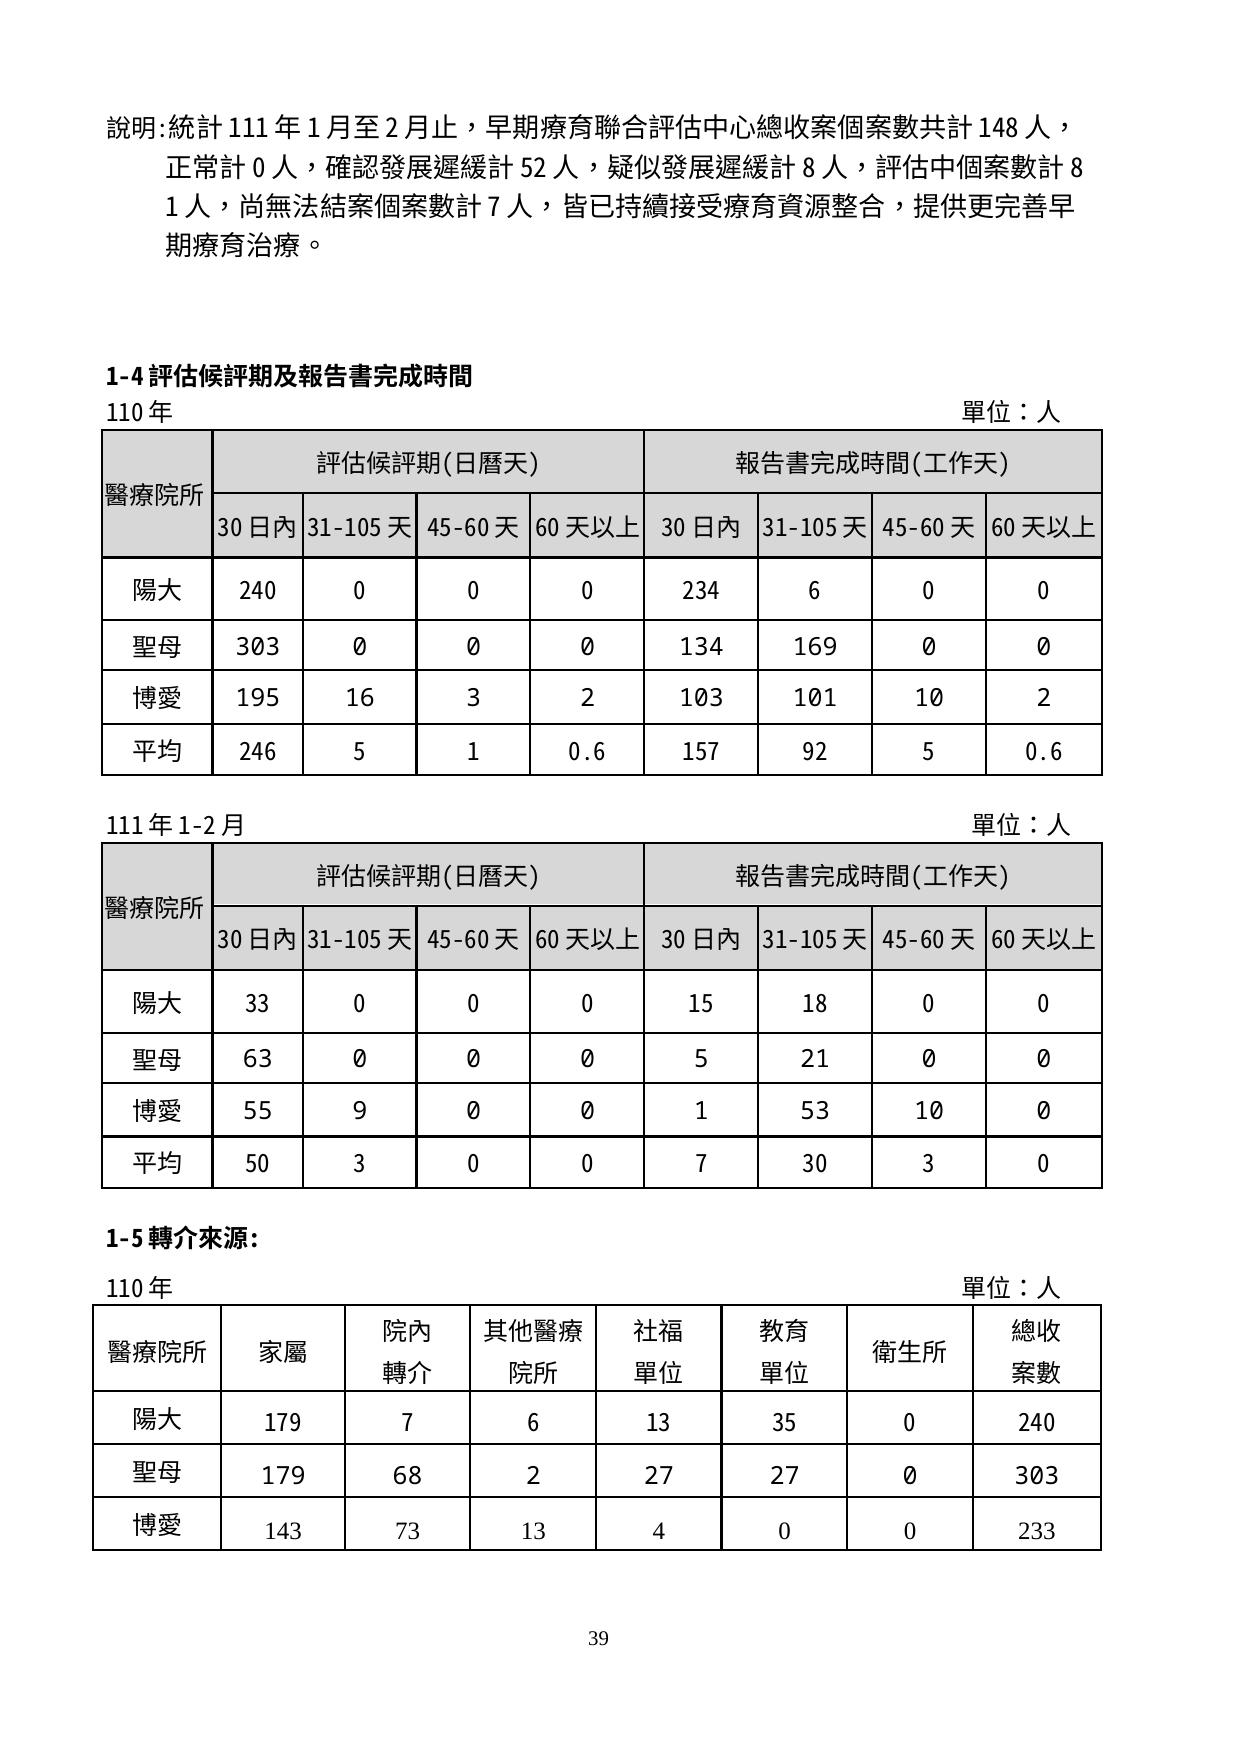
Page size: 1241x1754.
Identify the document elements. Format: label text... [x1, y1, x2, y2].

table_cell 179 [222, 1445, 344, 1496]
table_header 院內 轉介 [346, 1306, 469, 1390]
table_cell 2 [471, 1445, 595, 1496]
text 111年1-2月 單位：人 [106, 805, 1090, 842]
table_cell 13 [597, 1392, 720, 1443]
table_header 報告書完成時間(工作天) [645, 844, 1101, 904]
table_cell 0 [723, 1498, 846, 1549]
table_cell 1 [645, 1084, 757, 1135]
table_cell 0 [987, 621, 1101, 669]
table_cell 0 [987, 1034, 1101, 1082]
table_cell 0 [873, 1034, 985, 1082]
table_cell 27 [597, 1445, 720, 1496]
table_cell 73 [346, 1498, 469, 1549]
table_cell 55 [214, 1084, 302, 1135]
table_cell 240 [974, 1392, 1100, 1443]
table_cell 60天以上 [531, 907, 643, 969]
table_cell 0 [531, 621, 643, 669]
table_header 評估候評期(日曆天) [214, 431, 643, 492]
table_header 總收 案數 [974, 1306, 1100, 1390]
table_cell 0 [418, 1034, 529, 1082]
table_cell 18 [759, 971, 871, 1032]
table_cell 30 [759, 1138, 871, 1187]
table_cell 0 [418, 621, 529, 669]
table_cell 10 [873, 671, 985, 722]
table_cell 101 [759, 671, 871, 722]
table_cell 7 [645, 1138, 757, 1187]
table_cell 45-60天 [418, 907, 529, 969]
table_cell 0.6 [531, 725, 643, 774]
table_cell 2 [987, 671, 1101, 722]
table_cell 陽大 [103, 971, 211, 1032]
table_cell 6 [471, 1392, 595, 1443]
table_cell 60天以上 [987, 494, 1101, 556]
table_cell 246 [214, 725, 302, 774]
table_cell 0 [304, 621, 415, 669]
table_cell 33 [214, 971, 302, 1032]
table_cell 博愛 [103, 671, 211, 722]
table_header 報告書完成時間(工作天) [645, 431, 1101, 492]
table_cell 30日內 [645, 494, 757, 556]
table_cell 30日內 [645, 907, 757, 969]
table_cell 0 [418, 1084, 529, 1135]
table_cell 6 [759, 559, 871, 619]
table_header 家屬 [222, 1306, 344, 1390]
text 110年 單位：人 [106, 1254, 1090, 1304]
table_cell 21 [759, 1034, 871, 1082]
table_header 衛生所 [848, 1306, 972, 1390]
table_cell 0 [531, 559, 643, 619]
table_cell 陽大 [94, 1392, 220, 1443]
table_cell 0 [304, 1034, 415, 1082]
table_cell 5 [645, 1034, 757, 1082]
table_cell 35 [723, 1392, 846, 1443]
table_cell 聖母 [103, 621, 211, 669]
table_cell 0 [987, 1084, 1101, 1135]
table_cell 63 [214, 1034, 302, 1082]
table_cell 103 [645, 671, 757, 722]
table_cell 134 [645, 621, 757, 669]
table_cell 平均 [103, 725, 211, 774]
table_cell 0 [987, 1138, 1101, 1187]
table_cell 0 [873, 621, 985, 669]
table_cell 3 [873, 1138, 985, 1187]
text 110年 單位：人 [106, 392, 1090, 429]
table_cell 92 [759, 725, 871, 774]
table_cell 303 [214, 621, 302, 669]
table_cell 240 [214, 559, 302, 619]
table_cell 30日內 [214, 907, 302, 969]
table_cell 157 [645, 725, 757, 774]
table_cell 0 [848, 1498, 972, 1549]
table_cell 0 [418, 971, 529, 1032]
table_cell 45-60天 [418, 494, 529, 556]
table_cell 聖母 [103, 1034, 211, 1082]
table_cell 0 [848, 1392, 972, 1443]
table_cell 45-60天 [873, 907, 985, 969]
table_cell 30日內 [214, 494, 302, 556]
table_cell 陽大 [103, 559, 211, 619]
table_header 其他醫療院所 [471, 1306, 595, 1390]
table_cell 169 [759, 621, 871, 669]
table_cell 0 [531, 1084, 643, 1135]
table_header 醫療院所 [94, 1306, 220, 1390]
table_cell 3 [304, 1138, 415, 1187]
table_cell 0 [304, 971, 415, 1032]
table_cell 195 [214, 671, 302, 722]
table_cell 0 [418, 559, 529, 619]
table_header 醫療院所 [103, 844, 211, 969]
table_cell 0 [987, 559, 1101, 619]
table_cell 31-105天 [759, 907, 871, 969]
table_cell 5 [873, 725, 985, 774]
table_cell 1 [418, 725, 529, 774]
table_cell 0 [531, 1138, 643, 1187]
table_cell 45-60天 [873, 494, 985, 556]
text 1-5轉介來源: [106, 1218, 1090, 1254]
table_cell 0 [873, 559, 985, 619]
table_cell 平均 [103, 1138, 211, 1187]
table_cell 9 [304, 1084, 415, 1135]
table_cell 234 [645, 559, 757, 619]
table_cell 31-105天 [304, 494, 415, 556]
table_cell 4 [597, 1498, 720, 1549]
table_cell 0 [873, 971, 985, 1032]
table_cell 5 [304, 725, 415, 774]
table_cell 68 [346, 1445, 469, 1496]
table_cell 60天以上 [987, 907, 1101, 969]
table_header 醫療院所 [103, 431, 211, 556]
table_cell 303 [974, 1445, 1100, 1496]
table_cell 50 [214, 1138, 302, 1187]
table_cell 27 [723, 1445, 846, 1496]
text 說明:統計111年1月至2月止，早期療育聯合評估中心總收案個案數共計148人，正常計0人，確認發展遲緩計52人，疑似發展遲緩計8人，評估中個案數計81人，尚無法結案個案數計7人，皆已持續接受療育資源整合，提供更完善早期療育治療。 [106, 106, 1090, 263]
table_cell 0 [418, 1138, 529, 1187]
table_cell 13 [471, 1498, 595, 1549]
table_cell 143 [222, 1498, 344, 1549]
table_header 評估候評期(日曆天) [214, 844, 643, 904]
table_cell 2 [531, 671, 643, 722]
table_cell 179 [222, 1392, 344, 1443]
table_cell 3 [418, 671, 529, 722]
table_cell 0.6 [987, 725, 1101, 774]
table_cell 31-105天 [759, 494, 871, 556]
table_cell 0 [531, 971, 643, 1032]
table_cell 31-105天 [304, 907, 415, 969]
table_cell 博愛 [94, 1498, 220, 1549]
table_cell 0 [304, 559, 415, 619]
table_cell 15 [645, 971, 757, 1032]
text 1-4評估候評期及報告書完成時間 [106, 342, 1090, 392]
table_cell 0 [987, 971, 1101, 1032]
table_cell 0 [848, 1445, 972, 1496]
table_cell 16 [304, 671, 415, 722]
table_cell 10 [873, 1084, 985, 1135]
table_cell 聖母 [94, 1445, 220, 1496]
table_cell 53 [759, 1084, 871, 1135]
table_cell 7 [346, 1392, 469, 1443]
table_cell 233 [974, 1498, 1100, 1549]
table_cell 博愛 [103, 1084, 211, 1135]
table_cell 0 [531, 1034, 643, 1082]
table_cell 60天以上 [531, 494, 643, 556]
table_header 社福 單位 [597, 1306, 720, 1390]
table_header 教育 單位 [723, 1306, 846, 1390]
